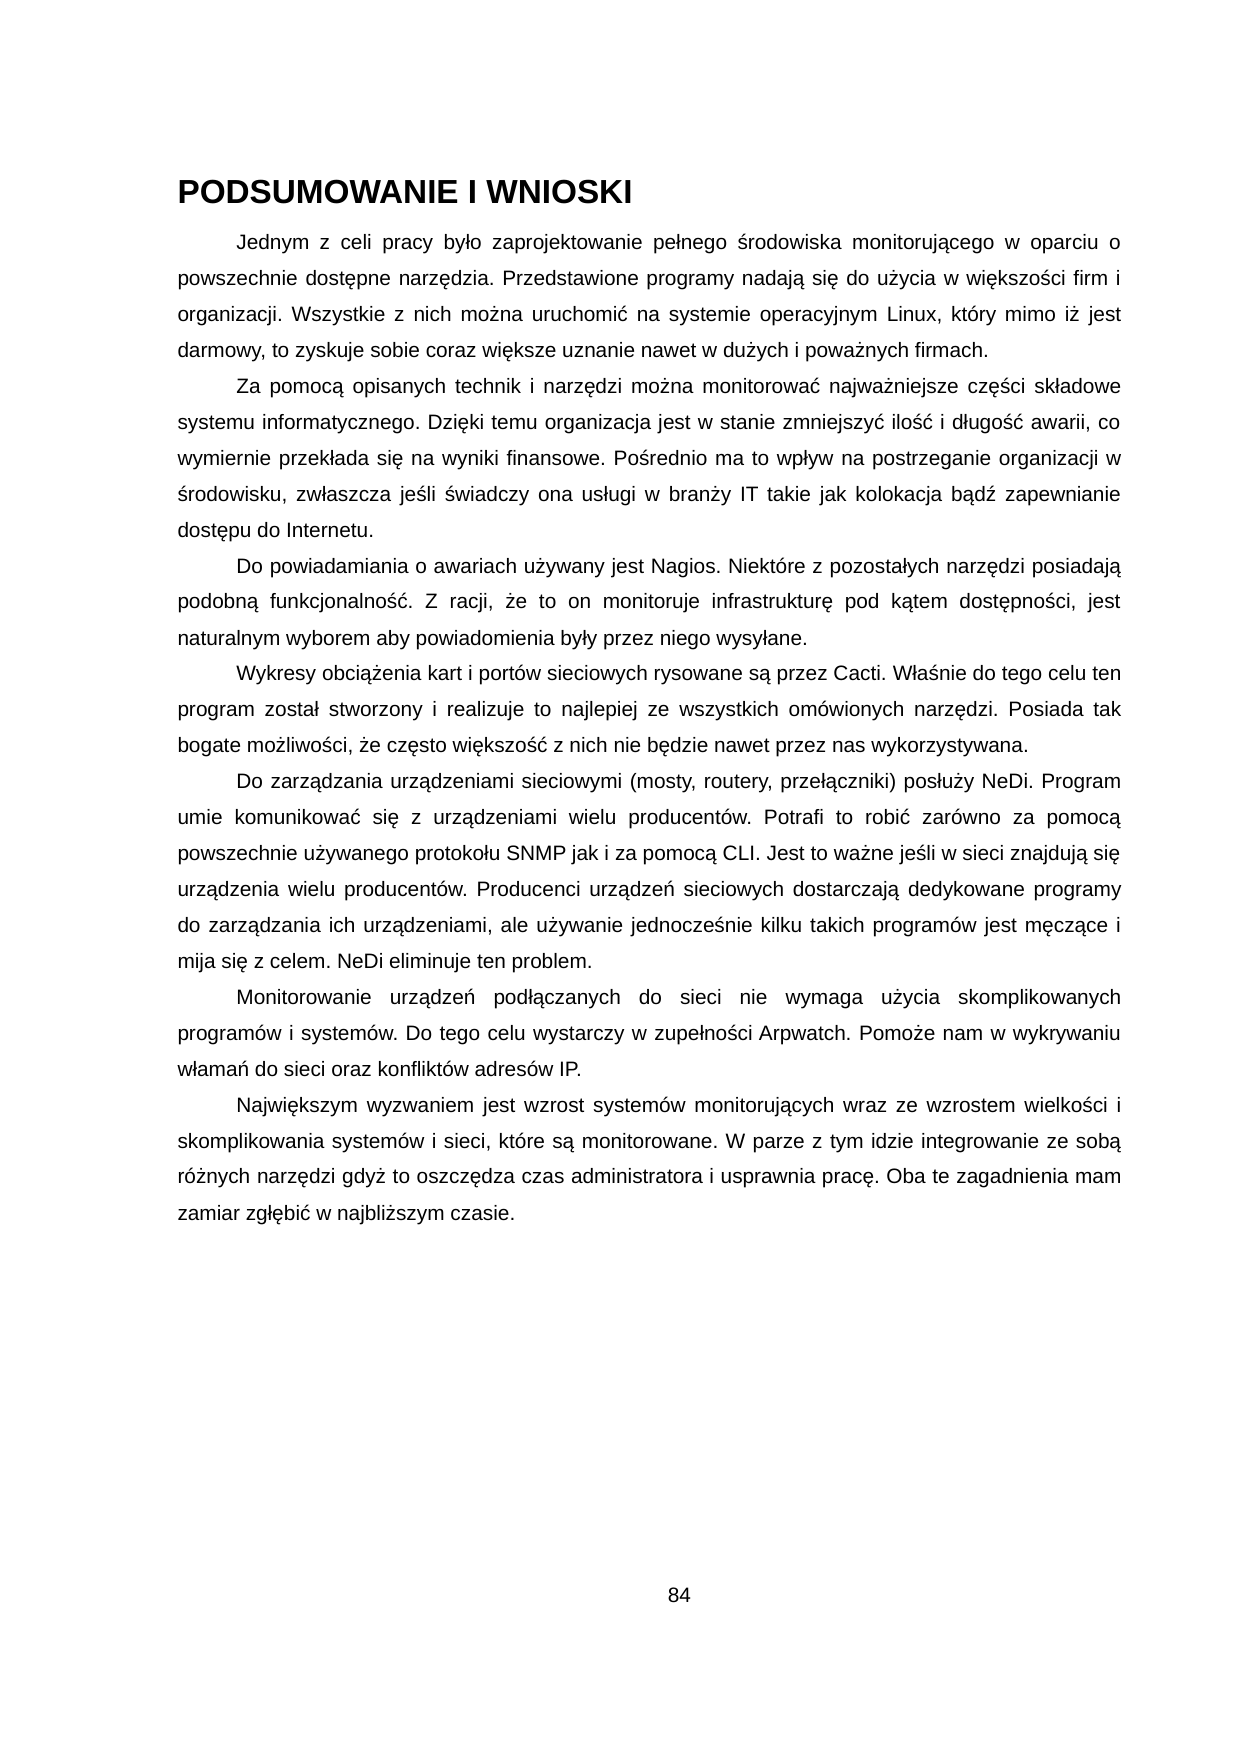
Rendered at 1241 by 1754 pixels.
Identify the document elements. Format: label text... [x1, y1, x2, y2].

text Za pomocą opisanych technik i narzędzi można monitorować najważniejsze części składowe systemu informatycznego. Dzięki temu organizacja jest w stanie zmniejszyć ilość i długość awarii, co wymiernie przekłada się na wyniki finansowe. Pośrednio ma to wpływ na postrzeganie organizacji w środowisku, zwłaszcza jeśli świadczy ona usługi w branży IT takie jak kolokacja bądź zapewnianie dostępu do Internetu. [177, 374, 1122, 541]
text Do powiadamiania o awariach używany jest Nagios. Niektóre z pozostałych narzędzi posiadają podobną funkcjonalność. Z racji, że to on monitoruje infrastrukturę pod kątem dostępności, jest naturalnym wyborem aby powiadomienia były przez niego wysyłane. [177, 553, 1122, 649]
text Jednym z celi pracy było zaprojektowanie pełnego środowiska monitorującego w oparciu o powszechnie dostępne narzędzia. Przedstawione programy nadają się do użycia w większości firm i organizacji. Wszystkie z nich można uruchomić na systemie operacyjnym Linux, który mimo iż jest darmowy, to zyskuje sobie coraz większe uznanie nawet w dużych i poważnych firmach. [177, 230, 1122, 362]
subtitle PODSUMOWANIE I WNIOSKI [177, 172, 1122, 211]
text Największym wyzwaniem jest wzrost systemów monitorujących wraz ze wzrostem wielkości i skomplikowania systemów i sieci, które są monitorowane. W parze z tym idzie integrowanie ze sobą różnych narzędzi gdyż to oszczędza czas administratora i usprawnia pracę. Oba te zagadnienia mam zamiar zgłębić w najbliższym czasie. [177, 1092, 1122, 1224]
text Do zarządzania urządzeniami sieciowymi (mosty, routery, przełączniki) posłuży NeDi. Program umie komunikować się z urządzeniami wielu producentów. Potrafi to robić zarówno za pomocą powszechnie używanego protokołu SNMP jak i za pomocą CLI. Jest to ważne jeśli w sieci znajdują się urządzenia wielu producentów. Producenci urządzeń sieciowych dostarczają dedykowane programy do zarządzania ich urządzeniami, ale używanie jednocześnie kilku takich programów jest męczące i mija się z celem. NeDi eliminuje ten problem. [177, 769, 1122, 973]
text Monitorowanie urządzeń podłączanych do sieci nie wymaga użycia skomplikowanych programów i systemów. Do tego celu wystarczy w zupełności Arpwatch. Pomoże nam w wykrywaniu włamań do sieci oraz konfliktów adresów IP. [177, 985, 1122, 1081]
text Wykresy obciążenia kart i portów sieciowych rysowane są przez Cacti. Właśnie do tego celu ten program został stworzony i realizuje to najlepiej ze wszystkich omówionych narzędzi. Posiada tak bogate możliwości, że często większość z nich nie będzie nawet przez nas wykorzystywana. [177, 661, 1122, 757]
